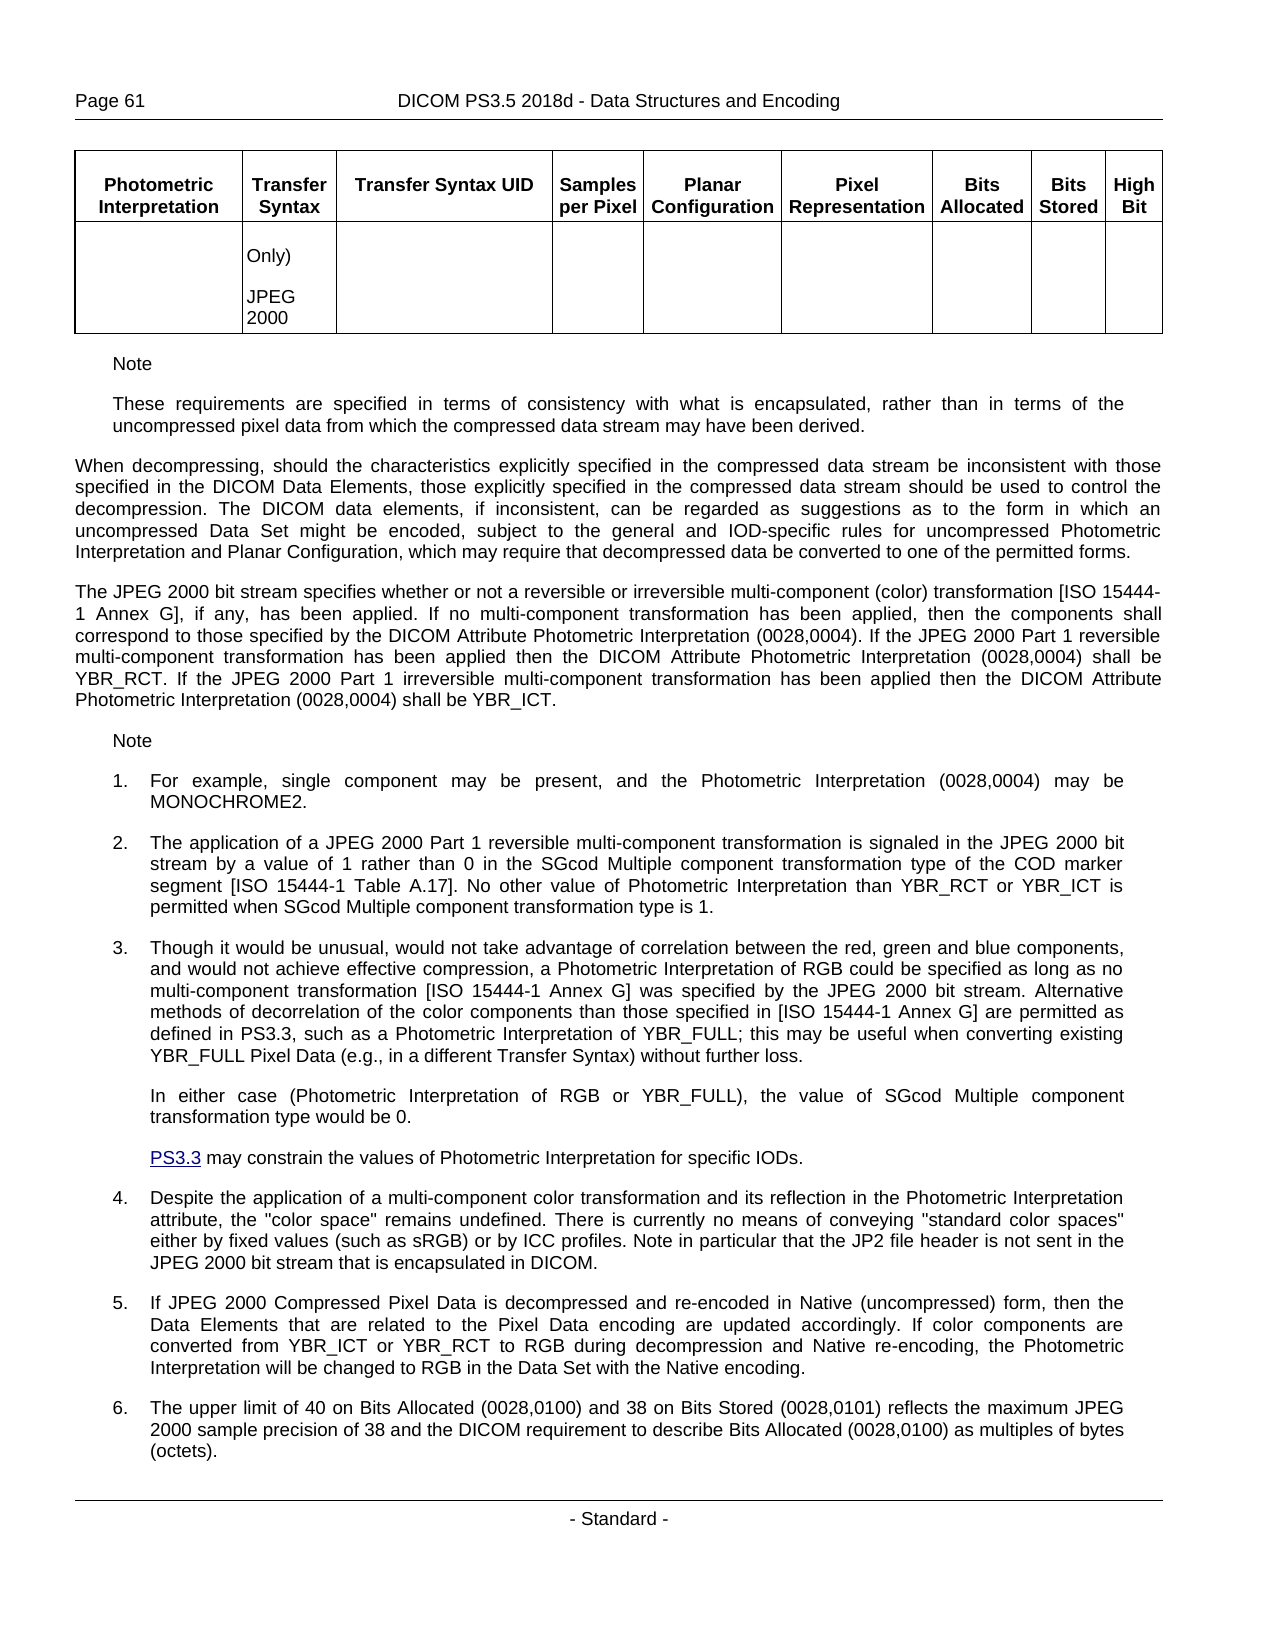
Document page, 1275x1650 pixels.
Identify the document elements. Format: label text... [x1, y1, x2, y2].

table_cell [782, 222, 932, 333]
table_cell [933, 222, 1031, 333]
table_header Transfer Syntax [243, 151, 336, 221]
list Though it would be unusual, would not take advantage of correlation between the red, green and blue components, and would not achieve effective compression, a Photometric Interpretation of RGB could be specified as long as no multi-component transformation [ISO 15444-1 Annex G] was specified by the JPEG 2000 bit stream. Alternative methods of decorrelation of the color components than those specified in [ISO 15444-1 Annex G] are permitted as defined in PS3.3, such as a Photometric Interpretation of YBR_FULL; this may be useful when converting existing YBR_FULL Pixel Data (e.g., in a different Transfer Syntax) without further loss. [112, 937, 1125, 1066]
text The JPEG 2000 bit stream specifies whether or not a reversible or irreversible multi-component (color) transformation [ISO 15444-1 Annex G], if any, has been applied. If no multi-component transformation has been applied, then the components shall correspond to those specified by the DICOM Attribute Photometric Interpretation (0028,0004). If the JPEG 2000 Part 1 reversible multi-component transformation has been applied then the DICOM Attribute Photometric Interpretation (0028,0004) shall be YBR_RCT. If the JPEG 2000 Part 1 irreversible multi-component transformation has been applied then the DICOM Attribute Photometric Interpretation (0028,0004) shall be YBR_ICT. [75, 581, 1162, 711]
table_cell [76, 222, 242, 333]
text Note [112, 729, 1125, 751]
table_header Transfer Syntax UID [337, 151, 552, 221]
table_header Planar Configuration [644, 151, 781, 221]
table_header Photometric Interpretation [76, 151, 242, 221]
list In either case (Photometric Interpretation of RGB or YBR_FULL), the value of SGcod Multiple component transformation type would be 0. [112, 1085, 1125, 1128]
table_cell [644, 222, 781, 333]
text These requirements are specified in terms of consistency with what is encapsulated, rather than in terms of the uncompressed pixel data from which the compressed data stream may have been derived. [112, 393, 1125, 436]
table_cell [1106, 222, 1162, 333]
table_header Bits Allocated [933, 151, 1031, 221]
table_header Pixel Representation [782, 151, 932, 221]
table_cell [1032, 222, 1105, 333]
table_header Bits Stored [1032, 151, 1105, 221]
table_cell [553, 222, 643, 333]
list The upper limit of 40 on Bits Allocated (0028,0100) and 38 on Bits Stored (0028,0101) reflects the maximum JPEG 2000 sample precision of 38 and the DICOM requirement to describe Bits Allocated (0028,0100) as multiples of bytes (octets). [112, 1397, 1125, 1462]
text When decompressing, should the characteristics explicitly specified in the compressed data stream be inconsistent with those specified in the DICOM Data Elements, those explicitly specified in the compressed data stream should be used to control the decompression. The DICOM data elements, if inconsistent, can be regarded as suggestions as to the form in which an uncompressed Data Set might be encoded, subject to the general and IOD-specific rules for uncompressed Photometric Interpretation and Planar Configuration, which may require that decompressed data be converted to one of the permitted forms. [75, 455, 1162, 563]
list The application of a JPEG 2000 Part 1 reversible multi-component transformation is signaled in the JPEG 2000 bit stream by a value of 1 rather than 0 in the SGcod Multiple component transformation type of the COD marker segment [ISO 15444-1 Table A.17]. No other value of Photometric Interpretation than YBR_RCT or YBR_ICT is permitted when SGcod Multiple component transformation type is 1. [112, 832, 1125, 918]
list PS3.3 may constrain the values of Photometric Interpretation for specific IODs. [112, 1147, 1125, 1168]
list For example, single component may be present, and the Photometric Interpretation (0028,0004) may be MONOCHROME2. [112, 770, 1125, 813]
table_header Samples per Pixel [553, 151, 643, 221]
table_cell Only) JPEG 2000 [243, 222, 336, 333]
text Note [112, 353, 1125, 374]
table_cell [337, 222, 552, 333]
table_header High Bit [1106, 151, 1162, 221]
list If JPEG 2000 Compressed Pixel Data is decompressed and re-encoded in Native (uncompressed) form, then the Data Elements that are related to the Pixel Data encoding are updated accordingly. If color components are converted from YBR_ICT or YBR_RCT to RGB during decompression and Native re-encoding, the Photometric Interpretation will be changed to RGB in the Data Set with the Native encoding. [112, 1292, 1125, 1378]
list Despite the application of a multi-component color transformation and its reflection in the Photometric Interpretation attribute, the "color space" remains undefined. There is currently no means of conveying "standard color spaces" either by fixed values (such as sRGB) or by ICC profiles. Note in particular that the JP2 file header is not sent in the JPEG 2000 bit stream that is encapsulated in DICOM. [112, 1187, 1125, 1273]
